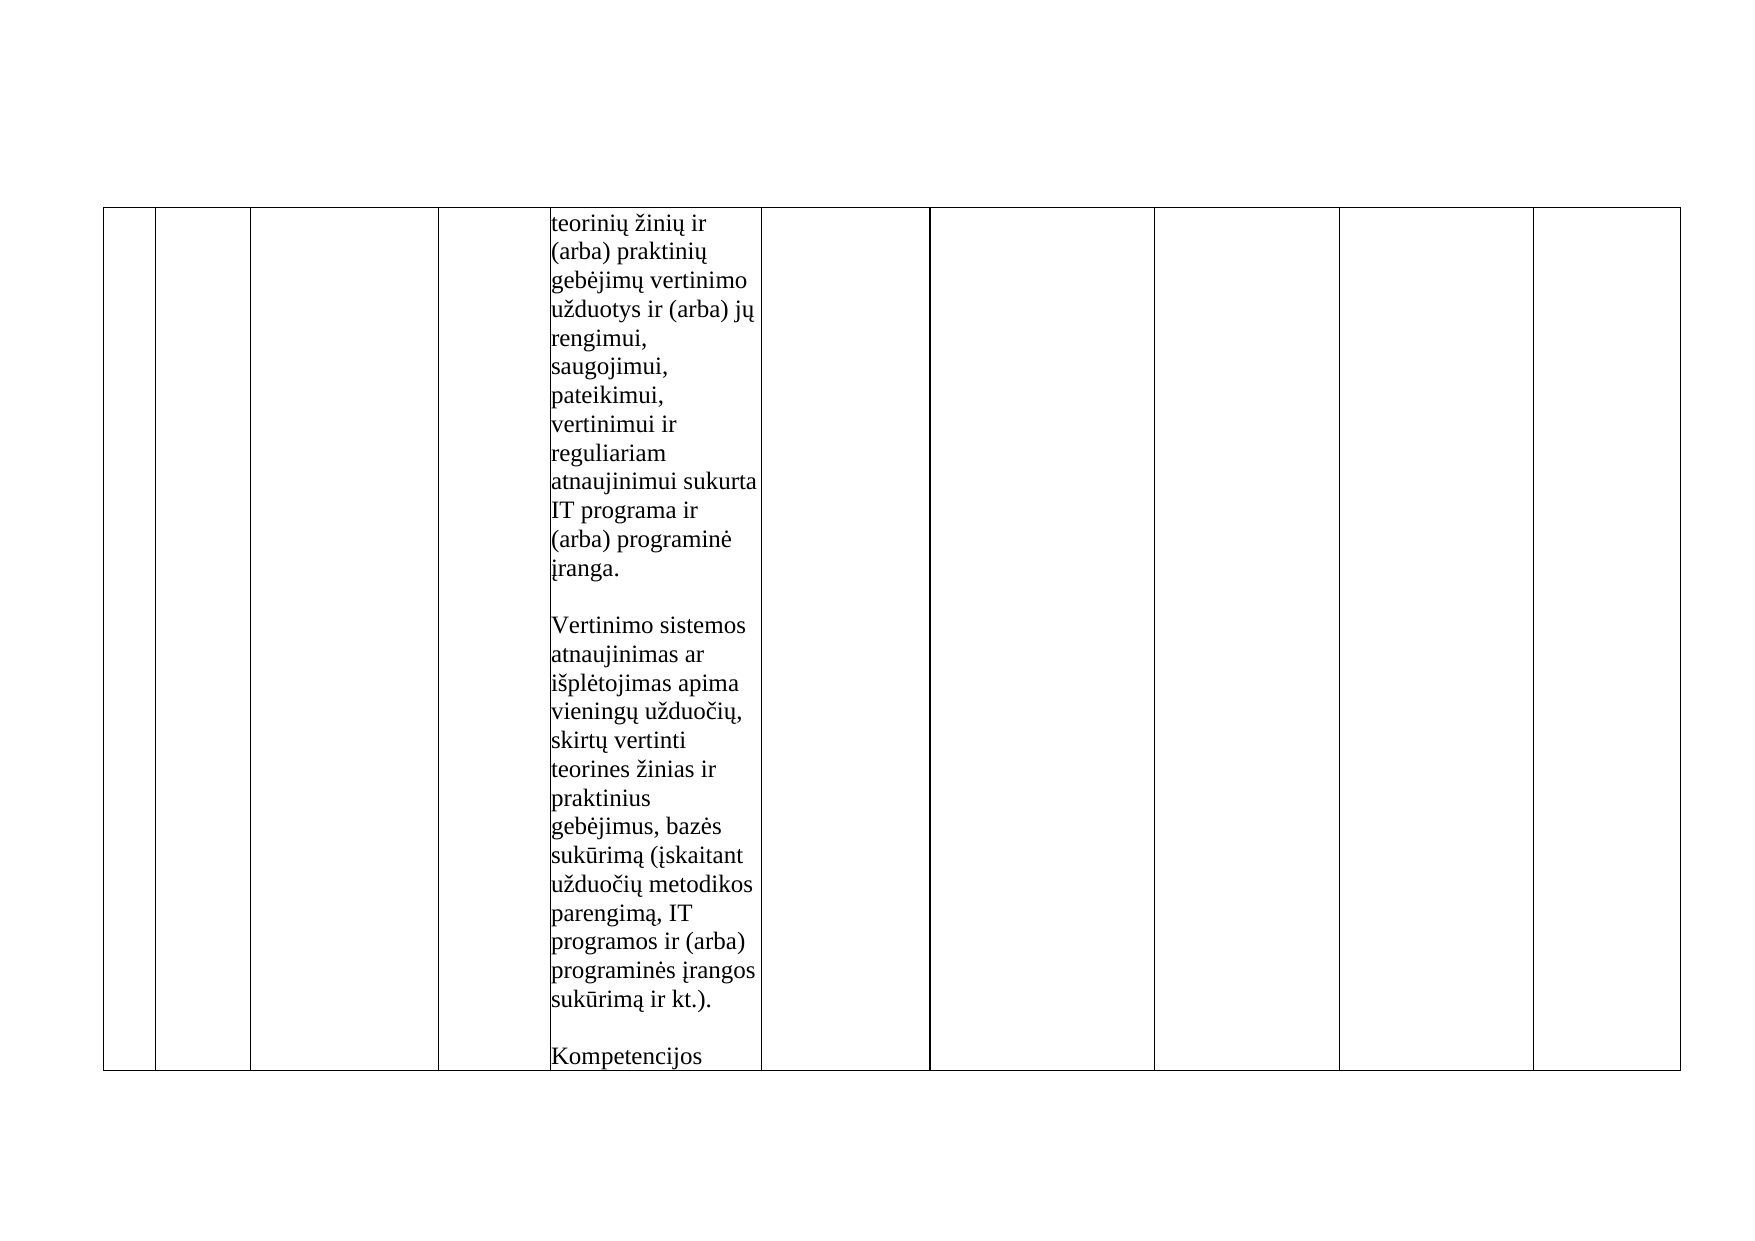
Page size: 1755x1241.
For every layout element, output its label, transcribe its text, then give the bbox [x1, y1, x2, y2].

table_cell [104, 208, 155, 1070]
table_cell [439, 208, 550, 1070]
table_cell [762, 208, 929, 1070]
table_cell [156, 208, 250, 1070]
table_cell [1534, 208, 1680, 1070]
table_cell [1340, 208, 1533, 1070]
table_cell [931, 208, 1154, 1070]
table_cell [251, 208, 438, 1070]
table_cell [1155, 208, 1339, 1070]
table_cell teorinių žinių ir (arba) praktinių gebėjimų vertinimo užduotys ir (arba) jų rengimui, saugojimui, pateikimui, vertinimui ir reguliariam atnaujinimui sukurta IT programa ir (arba) programinė įranga. Vertinimo sistemos atnaujinimas ar išplėtojimas apima vieningų užduočių, skirtų vertinti teorines žinias ir praktinius gebėjimus, bazės sukūrimą (įskaitant užduočių metodikos parengimą, IT programos ir (arba) programinės įrangos sukūrimą ir kt.). Kompetencijos [551, 208, 761, 1070]
